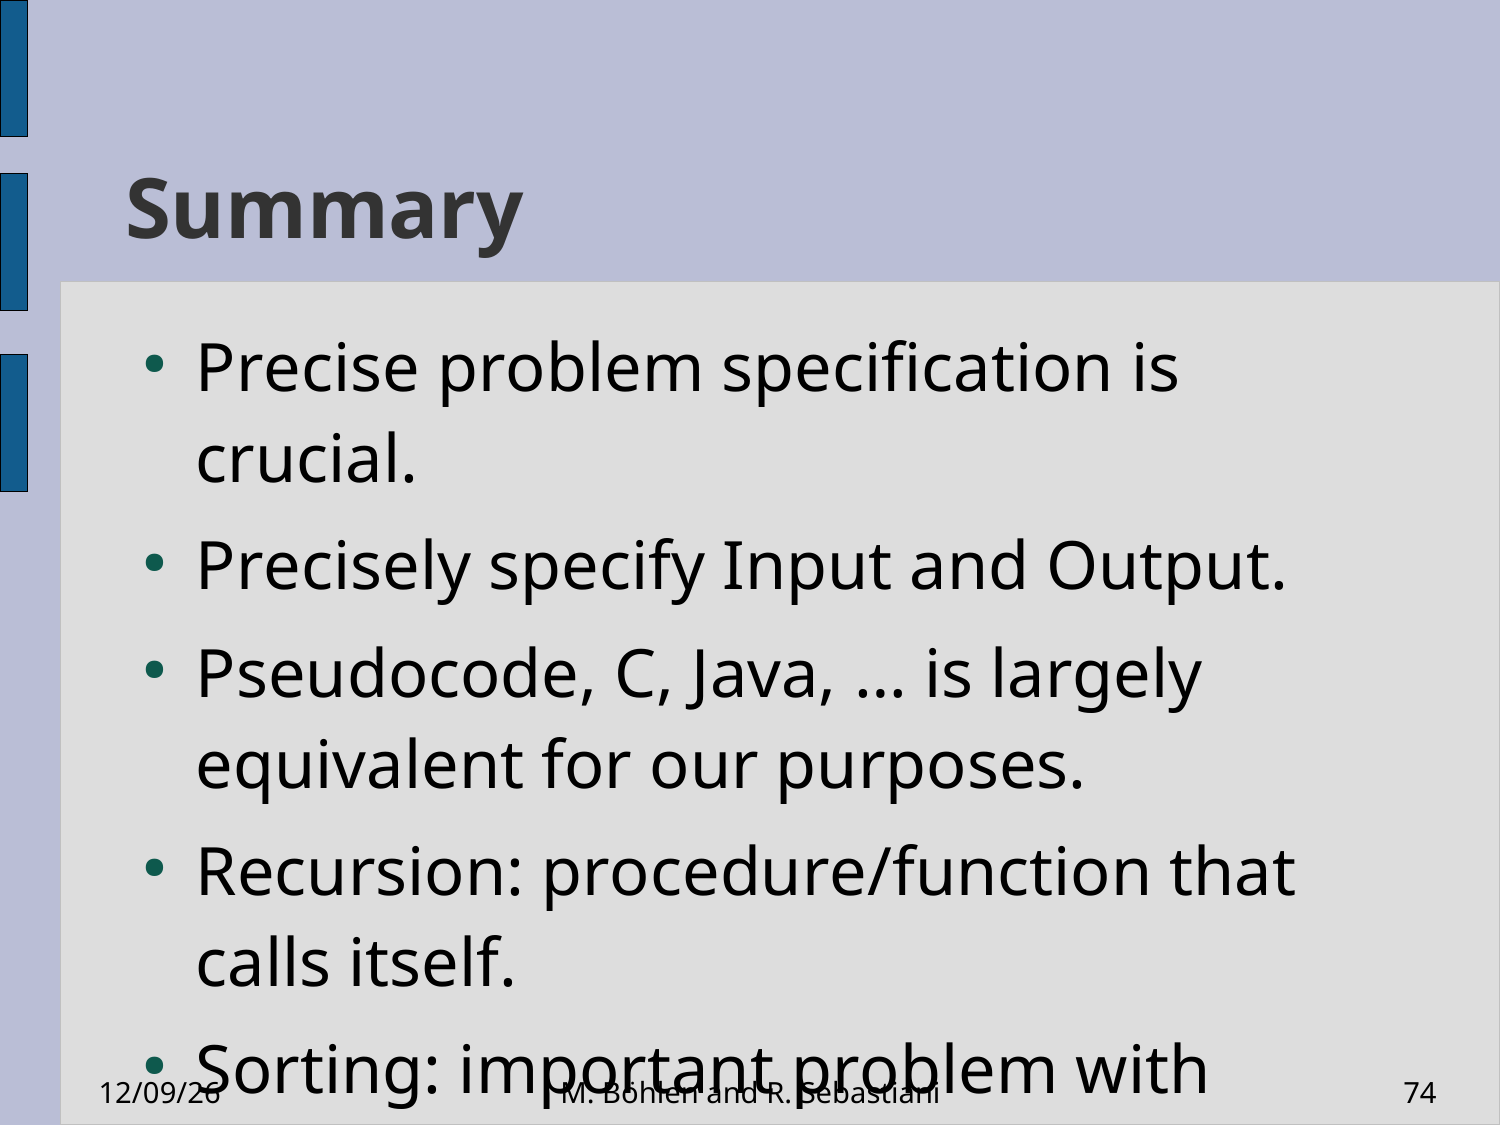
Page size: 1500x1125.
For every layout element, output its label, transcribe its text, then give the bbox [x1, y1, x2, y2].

title Summary [110, 67, 1392, 271]
list Precise problem specification is crucial. Precisely specify Input and Output. Pseudocode, C, Java, … is largely equivalent for our purposes. Recursion: procedure/function that calls itself. Sorting: important problem with classic solutions. [110, 312, 1392, 1039]
